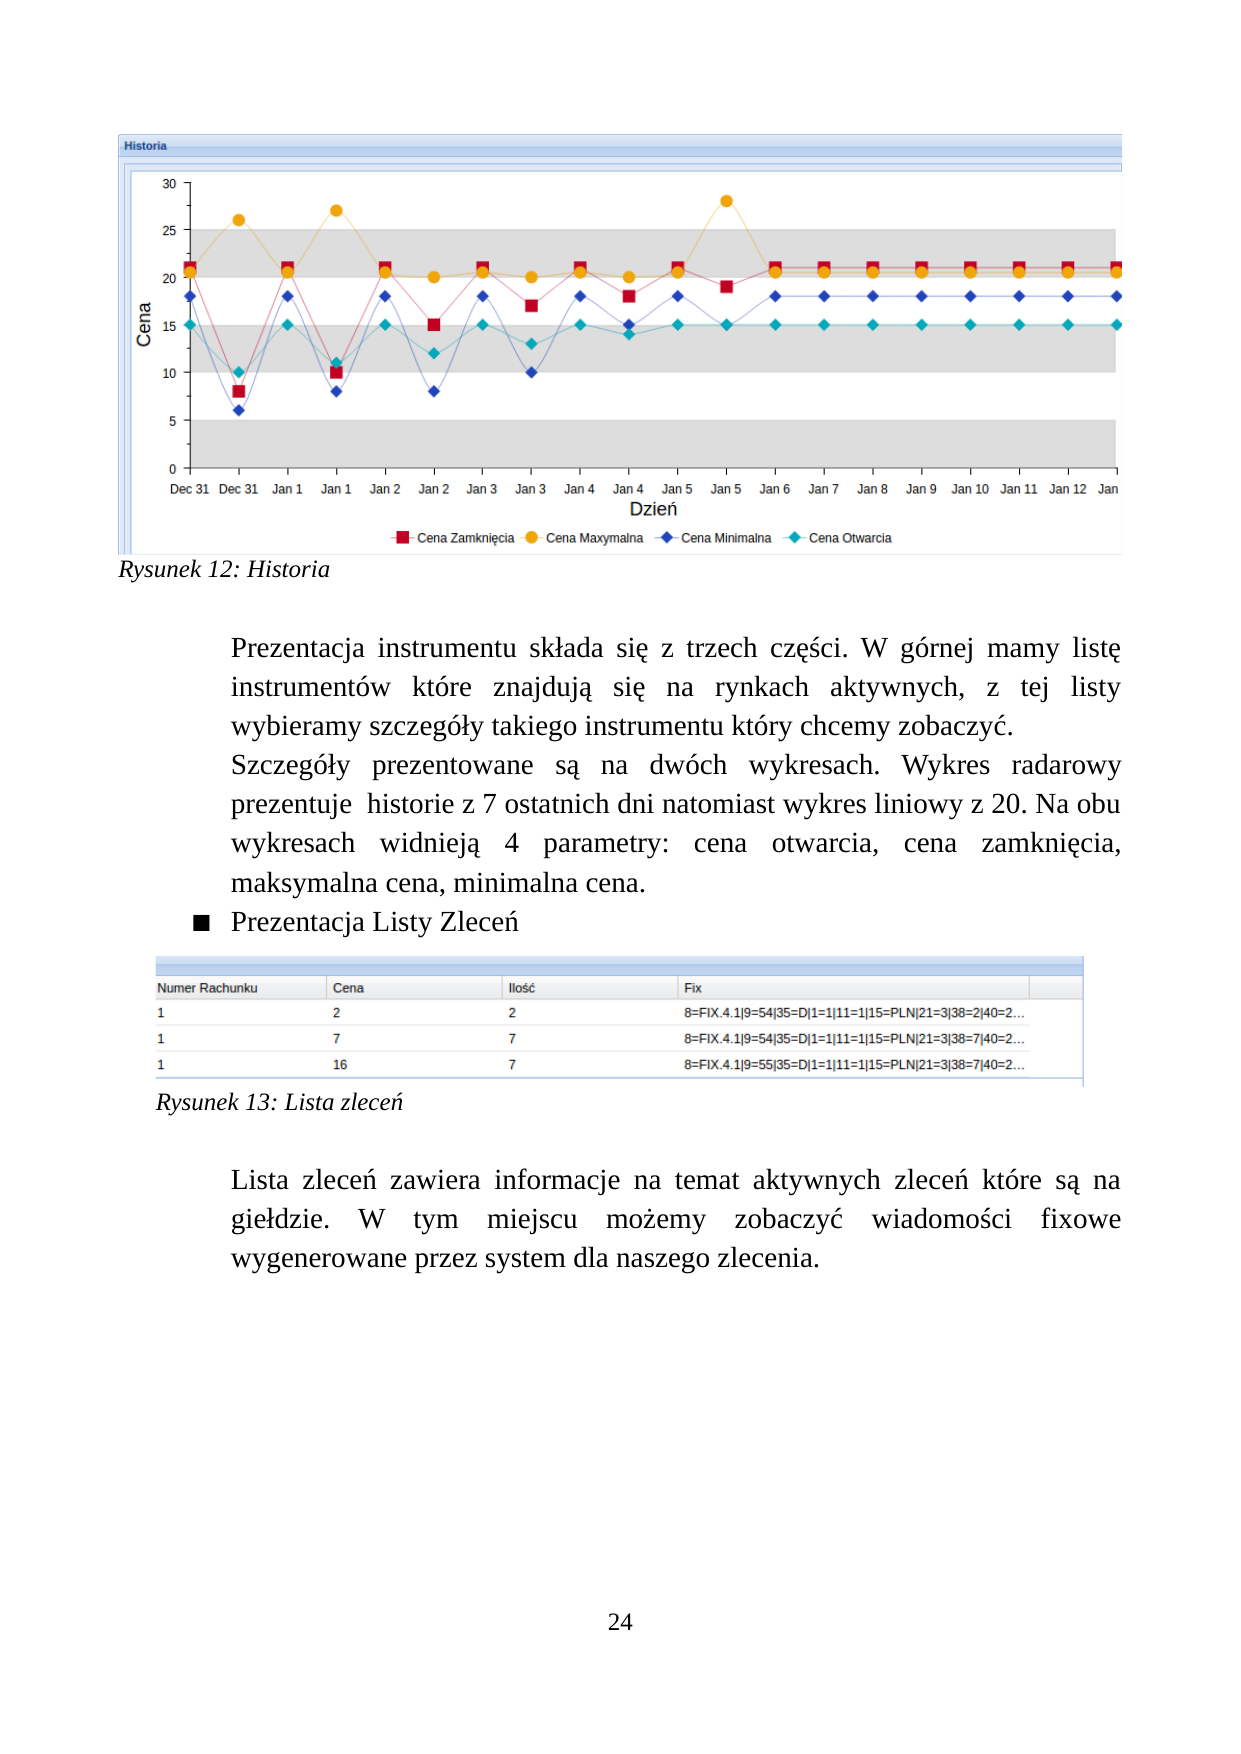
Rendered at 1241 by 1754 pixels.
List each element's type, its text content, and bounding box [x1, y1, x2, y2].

list Rysunek 13: Lista zleceń [156, 1087, 1084, 1115]
list Prezentacja Listy Zleceń [193, 904, 1122, 938]
list Lista zleceń zawiera informacje na temat aktywnych zleceń które są na giełdzie. W tym miejscu możemy zobaczyć wiadomości fixowe wygenerowane przez system dla naszego zlecenia. [193, 1162, 1122, 1274]
list Szczegóły prezentowane są na dwóch wykresach. Wykres radarowy prezentuje historie z 7 ostatnich dni natomiast wykres liniowy z 20. Na obu wykresach widnieją 4 parametry: cena otwarcia, cena zamknięcia, maksymalna cena, minimalna cena. [193, 747, 1122, 898]
text Rysunek 12: Historia [118, 555, 1122, 583]
picture [118, 130, 1123, 555]
picture [155, 956, 1085, 1087]
list Prezentacja instrumentu składa się z trzech części. W górnej mamy listę instrumentów które znajdują się na rynkach aktywnych, z tej listy wybieramy szczegóły takiego instrumentu który chcemy zobaczyć. [193, 630, 1122, 742]
